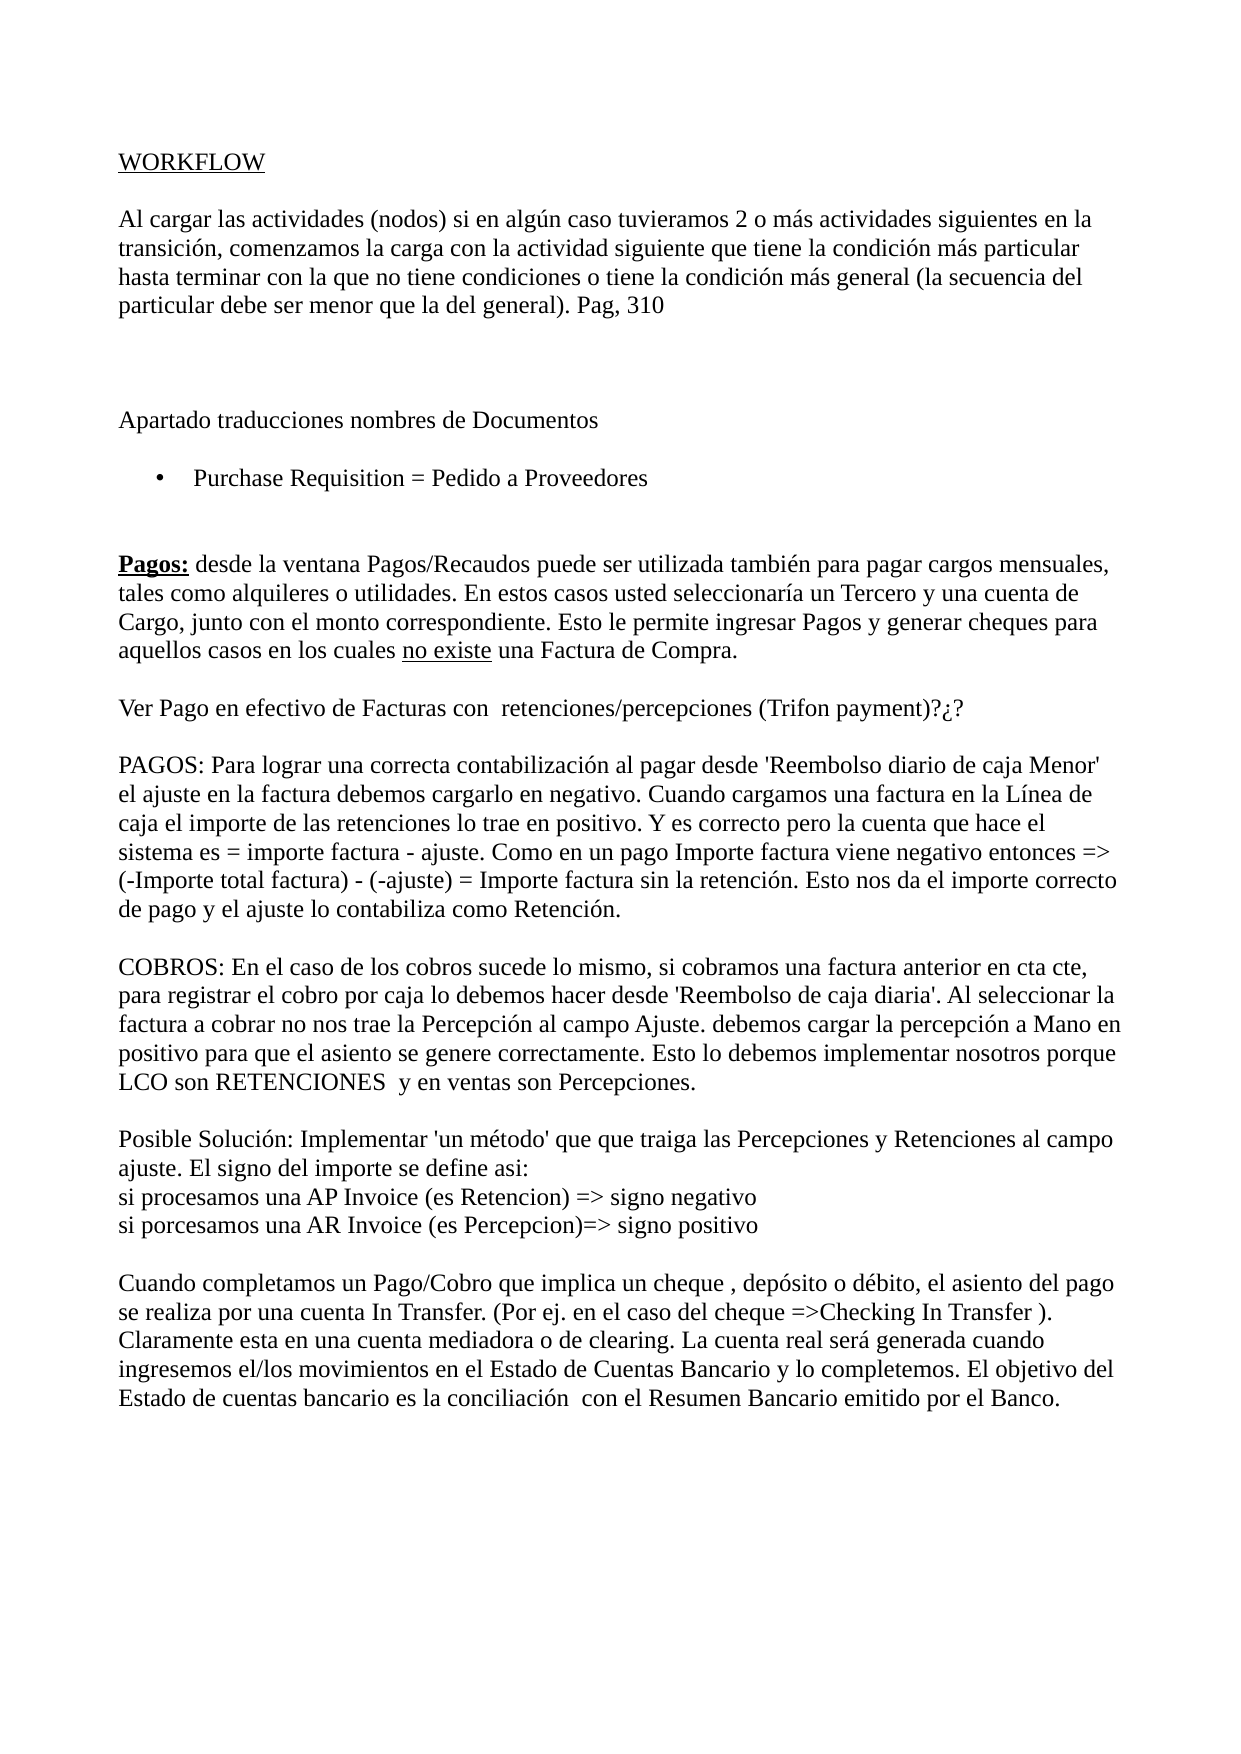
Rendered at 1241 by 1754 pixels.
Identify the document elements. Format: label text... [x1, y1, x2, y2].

text COBROS: En el caso de los cobros sucede lo mismo, si cobramos una factura anterior en cta cte, para registrar el cobro por caja lo debemos hacer desde 'Reembolso de caja diaria'. Al seleccionar la factura a cobrar no nos trae la Percepción al campo Ajuste. debemos cargar la percepción a Mano en positivo para que el asiento se genere correctamente. Esto lo debemos implementar nosotros porque LCO son RETENCIONES y en ventas son Percepciones. [118, 952, 1122, 1096]
text Apartado traducciones nombres de Documentos [118, 406, 1122, 434]
text Ver Pago en efectivo de Facturas con retenciones/percepciones (Trifon payment)?¿? [118, 693, 1122, 722]
text Al cargar las actividades (nodos) si en algún caso tuvieramos 2 o más actividades siguientes en la transición, comenzamos la carga con la actividad siguiente que tiene la condición más particular hasta terminar con la que no tiene condiciones o tiene la condición más general (la secuencia del particular debe ser menor que la del general). Pag, 310 [118, 204, 1122, 319]
list Purchase Requisition = Pedido a Proveedores [156, 463, 1122, 492]
text Pagos: desde la ventana Pagos/Recaudos puede ser utilizada también para pagar cargos mensuales, tales como alquileres o utilidades. En estos casos usted seleccionaría un Tercero y una cuenta de Cargo, junto con el monto correspondiente. Esto le permite ingresar Pagos y generar cheques para aquellos casos en los cuales no existe una Factura de Compra. [118, 549, 1122, 664]
text si procesamos una AP Invoice (es Retencion) => signo negativo [118, 1182, 1122, 1211]
text Posible Solución: Implementar 'un método' que que traiga las Percepciones y Retenciones al campo ajuste. El signo del importe se define asi: [118, 1124, 1122, 1182]
text si porcesamos una AR Invoice (es Percepcion)=> signo positivo [118, 1211, 1122, 1239]
text WORKFLOW [118, 147, 1122, 176]
text PAGOS: Para lograr una correcta contabilización al pagar desde 'Reembolso diario de caja Menor' el ajuste en la factura debemos cargarlo en negativo. Cuando cargamos una factura en la Línea de caja el importe de las retenciones lo trae en positivo. Y es correcto pero la cuenta que hace el sistema es = importe factura - ajuste. Como en un pago Importe factura viene negativo entonces => (-Importe total factura) - (-ajuste) = Importe factura sin la retención. Esto nos da el importe correcto de pago y el ajuste lo contabiliza como Retención. [118, 751, 1122, 923]
text Cuando completamos un Pago/Cobro que implica un cheque , depósito o débito, el asiento del pago se realiza por una cuenta In Transfer. (Por ej. en el caso del cheque =>Checking In Transfer ). Claramente esta en una cuenta mediadora o de clearing. La cuenta real será generada cuando ingresemos el/los movimientos en el Estado de Cuentas Bancario y lo completemos. El objetivo del Estado de cuentas bancario es la conciliación con el Resumen Bancario emitido por el Banco. [118, 1268, 1122, 1412]
